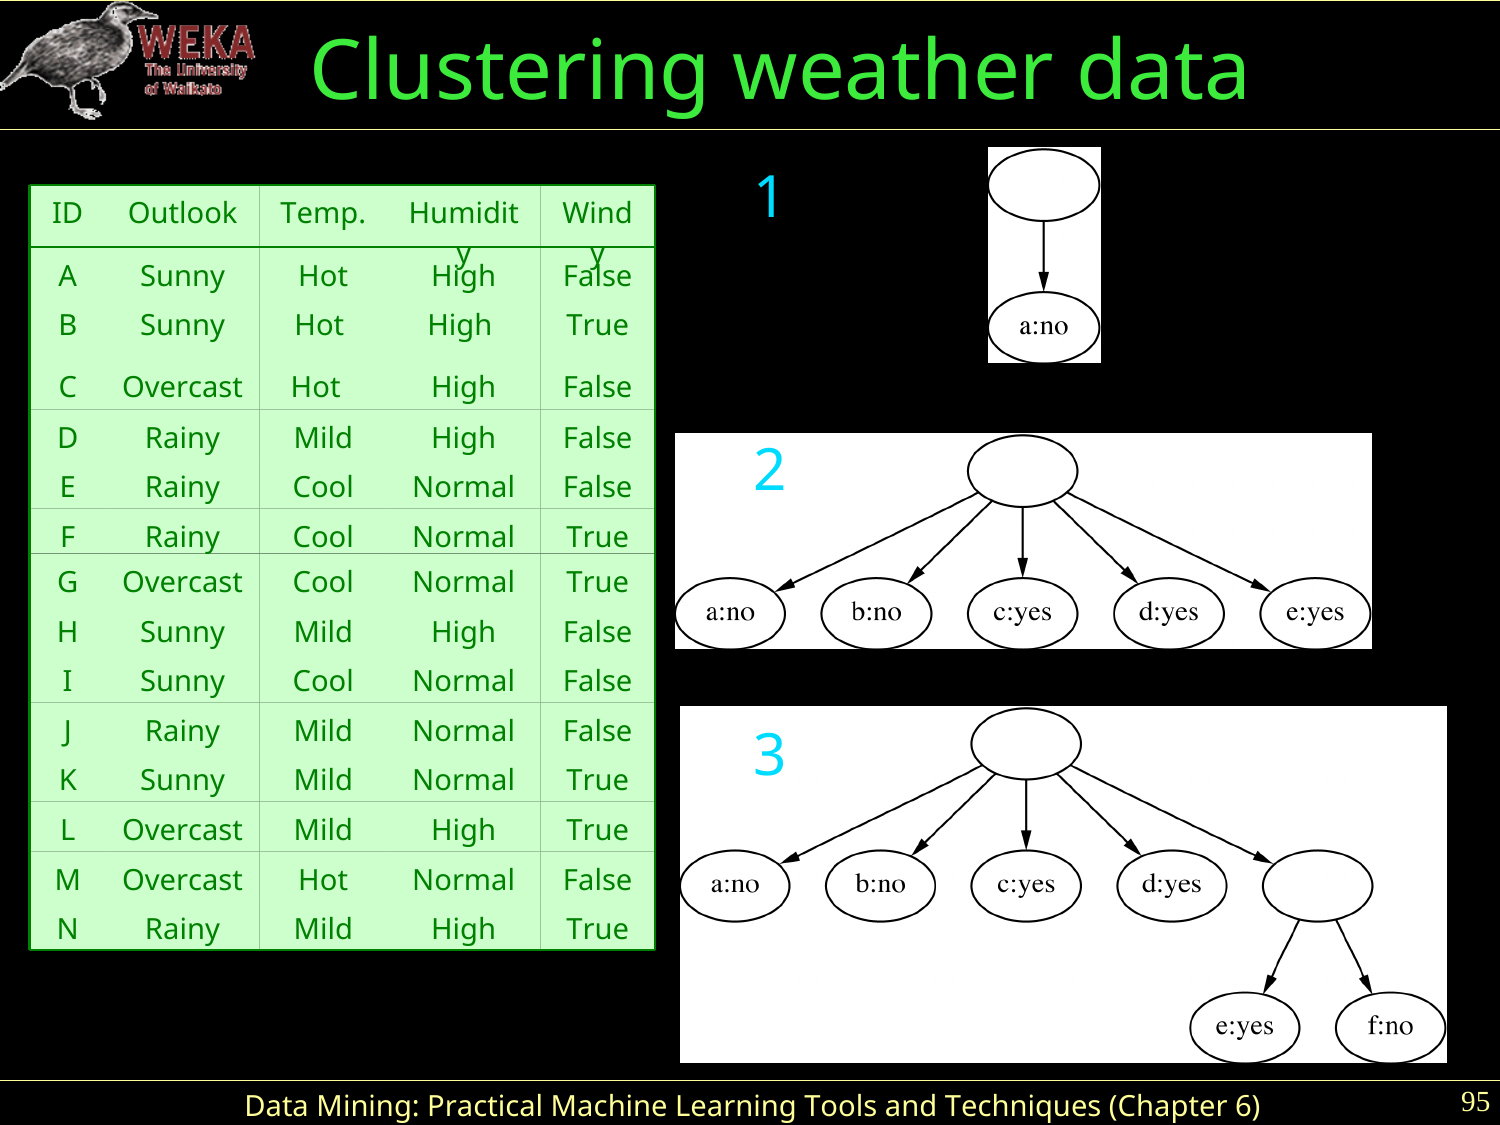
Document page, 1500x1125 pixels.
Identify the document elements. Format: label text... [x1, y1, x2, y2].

text_box False [541, 653, 654, 703]
text_box E [31, 459, 106, 509]
text_box Mild [260, 410, 388, 459]
text_box Rainy [106, 509, 260, 554]
text_box Sunny [106, 248, 260, 297]
text_box 2 [731, 420, 809, 496]
text_box False [593, 248, 602, 261]
text_box High [388, 410, 541, 459]
text_box True [541, 554, 654, 604]
text_box Normal [388, 752, 541, 802]
text_box Mild [260, 902, 388, 949]
text_box True [541, 802, 654, 852]
text_box False [541, 248, 654, 297]
text_box Mild [260, 703, 388, 752]
text_box False [541, 703, 654, 752]
text_box A [31, 248, 106, 297]
picture [680, 706, 1447, 1063]
text_box Windy [541, 186, 654, 246]
text_box Overcast [106, 802, 260, 852]
text_box Normal [388, 852, 541, 902]
text_box Normal [388, 459, 541, 509]
text_box High [388, 902, 541, 949]
picture [988, 147, 1101, 363]
text_box Cool [260, 459, 388, 509]
text_box Rainy [106, 410, 260, 459]
text_box Mild [260, 802, 388, 852]
text_box Temp. [260, 186, 388, 246]
text_box Overcast [106, 359, 260, 410]
text_box False [541, 459, 654, 509]
text_box N [31, 902, 106, 949]
text_box Rainy [106, 902, 260, 949]
text_box J [31, 703, 106, 752]
text_box Cool [260, 653, 388, 703]
text_box Sunny [106, 653, 260, 703]
text_box True [541, 297, 654, 359]
text_box Overcast [106, 852, 260, 902]
text_box Rainy [106, 459, 260, 509]
text_box M [31, 852, 106, 902]
text_box Hot [260, 852, 388, 902]
text_box G [31, 554, 106, 604]
text_box Sunny [106, 297, 260, 359]
text_box Mild [260, 752, 388, 802]
text_box High [388, 802, 541, 852]
text_box False [541, 359, 654, 410]
text_box High [388, 604, 541, 653]
title Clustering weather data [295, 0, 1500, 148]
text_box False [541, 410, 654, 459]
text_box Sunny [106, 604, 260, 653]
text_box L [31, 802, 106, 852]
text_box Overcast [106, 554, 260, 604]
text_box Sunny [106, 752, 260, 802]
picture [675, 433, 1372, 649]
text_box ID [31, 186, 106, 246]
text_box False [541, 604, 654, 653]
list 1 [731, 147, 809, 230]
text_box Normal [388, 509, 541, 554]
picture [0, 1, 266, 129]
text_box Rainy [106, 703, 260, 752]
text_box True [541, 509, 654, 554]
text_box Cool [260, 509, 388, 554]
text_box Humidity [388, 186, 541, 246]
text_box F [31, 509, 106, 554]
text_box C [31, 359, 106, 410]
text_box High [388, 359, 541, 410]
text_box Hot [260, 297, 388, 359]
text_box I [31, 653, 106, 703]
text_box High [388, 297, 541, 359]
text_box Outlook [106, 186, 260, 246]
text_box K [31, 752, 106, 802]
text_box Hot [260, 248, 388, 297]
text_box False [541, 852, 654, 902]
text_box D [31, 410, 106, 459]
text_box High [459, 248, 468, 261]
text_box Normal [388, 554, 541, 604]
text_box True [541, 902, 654, 949]
text_box Hot [260, 359, 388, 410]
text_box 3 [731, 706, 809, 781]
text_box Mild [260, 604, 388, 653]
text_box Normal [388, 703, 541, 752]
text_box B [31, 297, 106, 359]
text_box True [541, 752, 654, 802]
text_box Normal [388, 653, 541, 703]
text_box H [31, 604, 106, 653]
text_box High [388, 248, 541, 297]
text_box Cool [260, 554, 388, 604]
